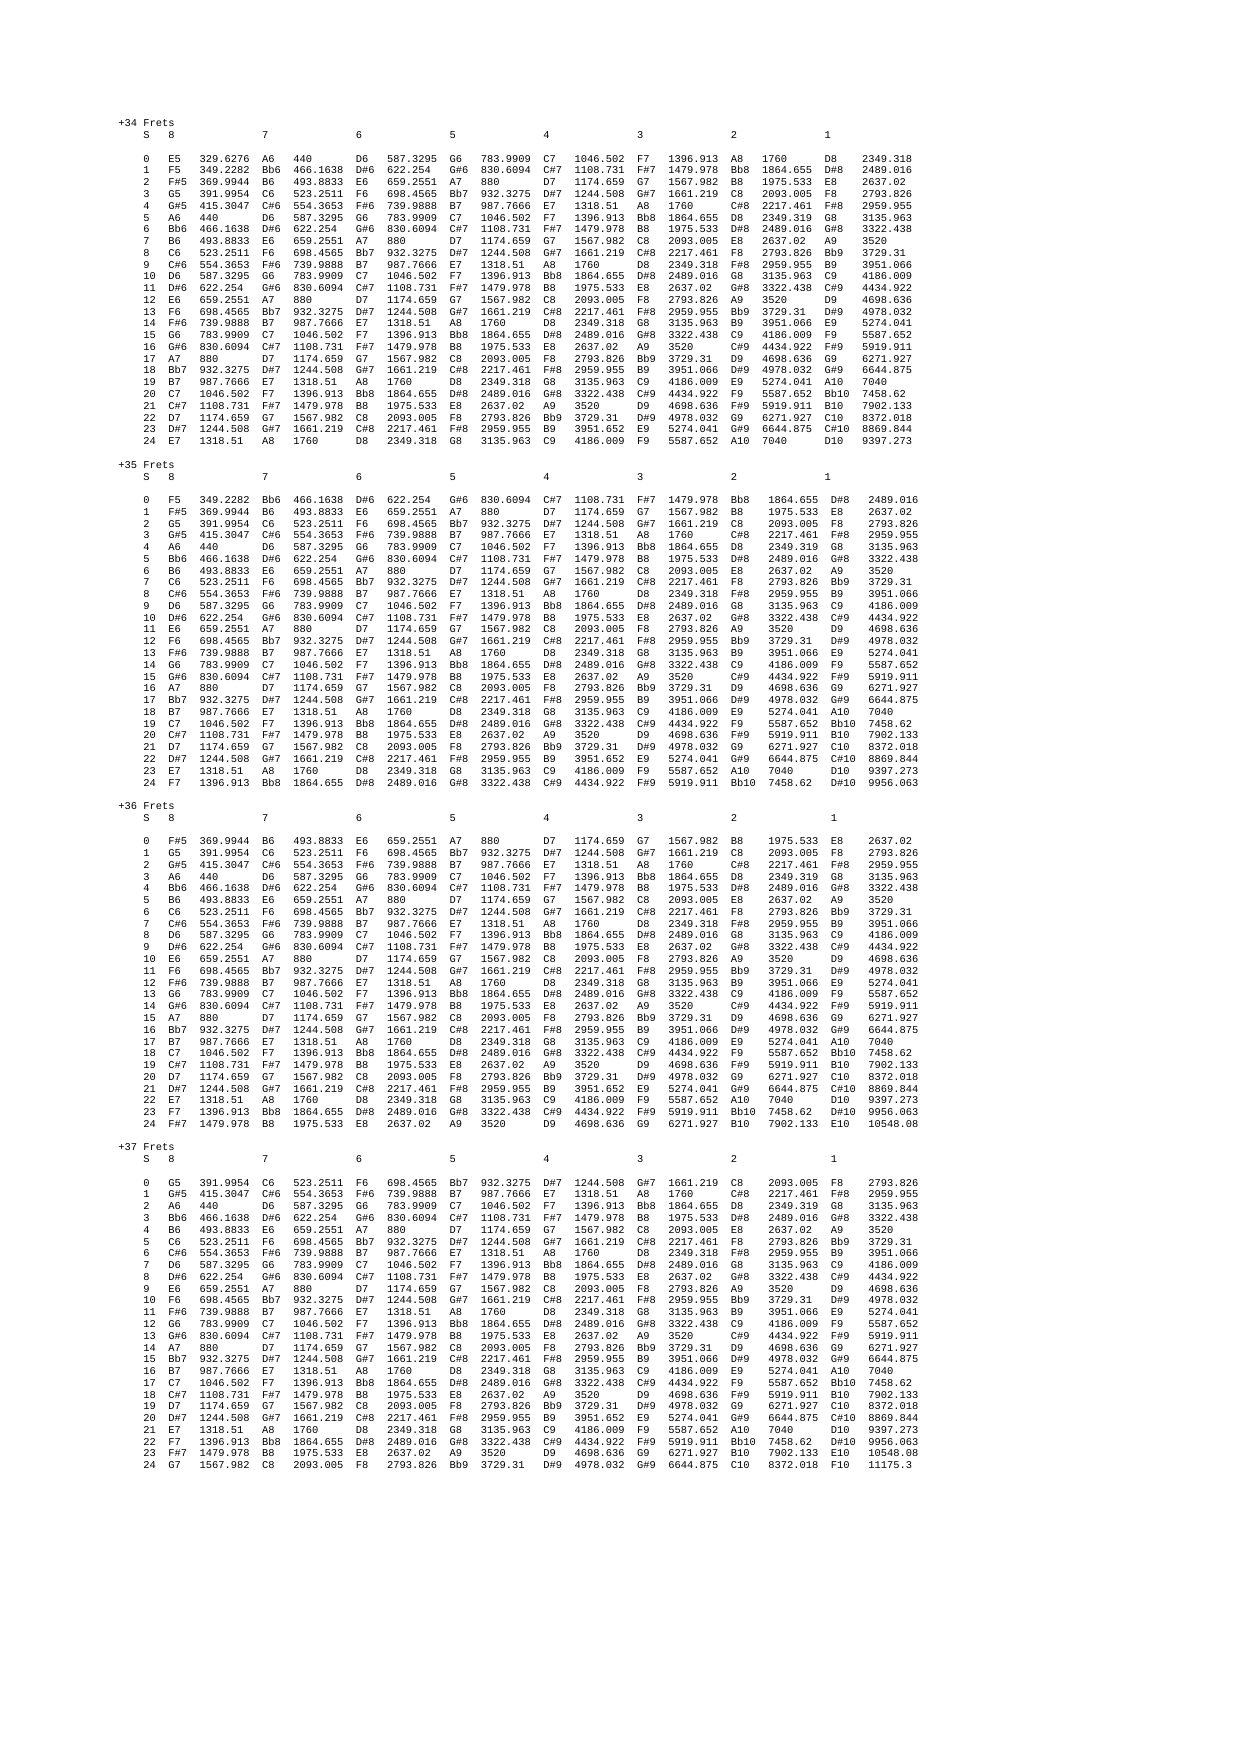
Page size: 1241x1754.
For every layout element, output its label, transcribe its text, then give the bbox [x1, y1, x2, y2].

text 18 C7 1046.502 F7 1396.913 Bb8 1864.655 D#8 2489.016 G#8 3322.438 C#9 4434.922 F9 5587.652 Bb10 7458.62 [118, 1048, 1122, 1060]
text S 8 7 6 5 4 3 2 1 [118, 471, 1122, 483]
text 22 D#7 1244.508 G#7 1661.219 C#8 2217.461 F#8 2959.955 B9 3951.652 E9 5274.041 G#9 6644.875 C#10 8869.844 [118, 754, 1122, 766]
text 3 Bb6 466.1638 D#6 622.254 G#6 830.6094 C#7 1108.731 F#7 1479.978 B8 1975.533 D#8 2489.016 G#8 3322.438 [118, 1213, 1122, 1224]
text 6 Bb6 466.1638 D#6 622.254 G#6 830.6094 C#7 1108.731 F#7 1479.978 B8 1975.533 D#8 2489.016 G#8 3322.438 [118, 224, 1122, 236]
text 5 B6 493.8833 E6 659.2551 A7 880 D7 1174.659 G7 1567.982 C8 2093.005 E8 2637.02 A9 3520 [118, 895, 1122, 907]
text 16 A7 880 D7 1174.659 G7 1567.982 C8 2093.005 F8 2793.826 Bb9 3729.31 D9 4698.636 G9 6271.927 [118, 683, 1122, 695]
text 18 C#7 1108.731 F#7 1479.978 B8 1975.533 E8 2637.02 A9 3520 D9 4698.636 F#9 5919.911 B10 7902.133 [118, 1389, 1122, 1401]
text 20 D7 1174.659 G7 1567.982 C8 2093.005 F8 2793.826 Bb9 3729.31 D#9 4978.032 G9 6271.927 C10 8372.018 [118, 1072, 1122, 1083]
text 8 C6 523.2511 F6 698.4565 Bb7 932.3275 D#7 1244.508 G#7 1661.219 C#8 2217.461 F8 2793.826 Bb9 3729.31 [118, 248, 1122, 259]
text +36 Frets [118, 801, 1122, 813]
text 24 F#7 1479.978 B8 1975.533 E8 2637.02 A9 3520 D9 4698.636 G9 6271.927 B10 7902.133 E10 10548.08 [118, 1119, 1122, 1130]
text 23 D#7 1244.508 G#7 1661.219 C#8 2217.461 F#8 2959.955 B9 3951.652 E9 5274.041 G#9 6644.875 C#10 8869.844 [118, 424, 1122, 436]
text 17 Bb7 932.3275 D#7 1244.508 G#7 1661.219 C#8 2217.461 F#8 2959.955 B9 3951.066 D#9 4978.032 G#9 6644.875 [118, 695, 1122, 707]
text 5 C6 523.2511 F6 698.4565 Bb7 932.3275 D#7 1244.508 G#7 1661.219 C#8 2217.461 F8 2793.826 Bb9 3729.31 [118, 1236, 1122, 1248]
text 7 C6 523.2511 F6 698.4565 Bb7 932.3275 D#7 1244.508 G#7 1661.219 C#8 2217.461 F8 2793.826 Bb9 3729.31 [118, 577, 1122, 589]
text 15 A7 880 D7 1174.659 G7 1567.982 C8 2093.005 F8 2793.826 Bb9 3729.31 D9 4698.636 G9 6271.927 [118, 1013, 1122, 1024]
text 24 G7 1567.982 C8 2093.005 F8 2793.826 Bb9 3729.31 D#9 4978.032 G#9 6644.875 C10 8372.018 F10 11175.3 [118, 1460, 1122, 1472]
text 3 G#5 415.3047 C#6 554.3653 F#6 739.9888 B7 987.7666 E7 1318.51 A8 1760 C#8 2217.461 F#8 2959.955 [118, 530, 1122, 542]
text 21 D#7 1244.508 G#7 1661.219 C#8 2217.461 F#8 2959.955 B9 3951.652 E9 5274.041 G#9 6644.875 C#10 8869.844 [118, 1083, 1122, 1095]
text 15 Bb7 932.3275 D#7 1244.508 G#7 1661.219 C#8 2217.461 F#8 2959.955 B9 3951.066 D#9 4978.032 G#9 6644.875 [118, 1354, 1122, 1366]
text 3 G5 391.9954 C6 523.2511 F6 698.4565 Bb7 932.3275 D#7 1244.508 G#7 1661.219 C8 2093.005 F8 2793.826 [118, 189, 1122, 201]
text +34 Frets [118, 118, 1122, 130]
text 24 F7 1396.913 Bb8 1864.655 D#8 2489.016 G#8 3322.438 C#9 4434.922 F#9 5919.911 Bb10 7458.62 D#10 9956.063 [118, 777, 1122, 789]
text 22 E7 1318.51 A8 1760 D8 2349.318 G8 3135.963 C9 4186.009 F9 5587.652 A10 7040 D10 9397.273 [118, 1095, 1122, 1107]
text 10 D#6 622.254 G#6 830.6094 C#7 1108.731 F#7 1479.978 B8 1975.533 E8 2637.02 G#8 3322.438 C#9 4434.922 [118, 612, 1122, 624]
text 1 F5 349.2282 Bb6 466.1638 D#6 622.254 G#6 830.6094 C#7 1108.731 F#7 1479.978 Bb8 1864.655 D#8 2489.016 [118, 165, 1122, 177]
text 16 B7 987.7666 E7 1318.51 A8 1760 D8 2349.318 G8 3135.963 C9 4186.009 E9 5274.041 A10 7040 [118, 1366, 1122, 1378]
text 8 D#6 622.254 G#6 830.6094 C#7 1108.731 F#7 1479.978 B8 1975.533 E8 2637.02 G#8 3322.438 C#9 4434.922 [118, 1272, 1122, 1283]
text 8 D6 587.3295 G6 783.9909 C7 1046.502 F7 1396.913 Bb8 1864.655 D#8 2489.016 G8 3135.963 C9 4186.009 [118, 930, 1122, 942]
text 10 E6 659.2551 A7 880 D7 1174.659 G7 1567.982 C8 2093.005 F8 2793.826 A9 3520 D9 4698.636 [118, 954, 1122, 966]
text 12 F#6 739.9888 B7 987.7666 E7 1318.51 A8 1760 D8 2349.318 G8 3135.963 B9 3951.066 E9 5274.041 [118, 977, 1122, 989]
text 20 C7 1046.502 F7 1396.913 Bb8 1864.655 D#8 2489.016 G#8 3322.438 C#9 4434.922 F9 5587.652 Bb10 7458.62 [118, 389, 1122, 401]
text 10 D6 587.3295 G6 783.9909 C7 1046.502 F7 1396.913 Bb8 1864.655 D#8 2489.016 G8 3135.963 C9 4186.009 [118, 271, 1122, 283]
text 13 F#6 739.9888 B7 987.7666 E7 1318.51 A8 1760 D8 2349.318 G8 3135.963 B9 3951.066 E9 5274.041 [118, 648, 1122, 659]
text 8 C#6 554.3653 F#6 739.9888 B7 987.7666 E7 1318.51 A8 1760 D8 2349.318 F#8 2959.955 B9 3951.066 [118, 589, 1122, 601]
text 17 C7 1046.502 F7 1396.913 Bb8 1864.655 D#8 2489.016 G#8 3322.438 C#9 4434.922 F9 5587.652 Bb10 7458.62 [118, 1378, 1122, 1389]
text 19 C#7 1108.731 F#7 1479.978 B8 1975.533 E8 2637.02 A9 3520 D9 4698.636 F#9 5919.911 B10 7902.133 [118, 1060, 1122, 1072]
text 1 G#5 415.3047 C#6 554.3653 F#6 739.9888 B7 987.7666 E7 1318.51 A8 1760 C#8 2217.461 F#8 2959.955 [118, 1189, 1122, 1201]
text 11 E6 659.2551 A7 880 D7 1174.659 G7 1567.982 C8 2093.005 F8 2793.826 A9 3520 D9 4698.636 [118, 624, 1122, 636]
text 5 Bb6 466.1638 D#6 622.254 G#6 830.6094 C#7 1108.731 F#7 1479.978 B8 1975.533 D#8 2489.016 G#8 3322.438 [118, 554, 1122, 565]
text 2 G#5 415.3047 C#6 554.3653 F#6 739.9888 B7 987.7666 E7 1318.51 A8 1760 C#8 2217.461 F#8 2959.955 [118, 860, 1122, 871]
text 20 D#7 1244.508 G#7 1661.219 C#8 2217.461 F#8 2959.955 B9 3951.652 E9 5274.041 G#9 6644.875 C#10 8869.844 [118, 1413, 1122, 1425]
text 9 E6 659.2551 A7 880 D7 1174.659 G7 1567.982 C8 2093.005 F8 2793.826 A9 3520 D9 4698.636 [118, 1283, 1122, 1295]
text 10 F6 698.4565 Bb7 932.3275 D#7 1244.508 G#7 1661.219 C#8 2217.461 F#8 2959.955 Bb9 3729.31 D#9 4978.032 [118, 1295, 1122, 1307]
text 9 D6 587.3295 G6 783.9909 C7 1046.502 F7 1396.913 Bb8 1864.655 D#8 2489.016 G8 3135.963 C9 4186.009 [118, 601, 1122, 612]
text 15 G#6 830.6094 C#7 1108.731 F#7 1479.978 B8 1975.533 E8 2637.02 A9 3520 C#9 4434.922 F#9 5919.911 [118, 671, 1122, 683]
text 4 G#5 415.3047 C#6 554.3653 F#6 739.9888 B7 987.7666 E7 1318.51 A8 1760 C#8 2217.461 F#8 2959.955 [118, 201, 1122, 212]
text 2 A6 440 D6 587.3295 G6 783.9909 C7 1046.502 F7 1396.913 Bb8 1864.655 D8 2349.319 G8 3135.963 [118, 1201, 1122, 1213]
text 11 D#6 622.254 G#6 830.6094 C#7 1108.731 F#7 1479.978 B8 1975.533 E8 2637.02 G#8 3322.438 C#9 4434.922 [118, 283, 1122, 295]
text 14 G6 783.9909 C7 1046.502 F7 1396.913 Bb8 1864.655 D#8 2489.016 G#8 3322.438 C9 4186.009 F9 5587.652 [118, 659, 1122, 671]
text 12 G6 783.9909 C7 1046.502 F7 1396.913 Bb8 1864.655 D#8 2489.016 G#8 3322.438 C9 4186.009 F9 5587.652 [118, 1319, 1122, 1331]
text 22 D7 1174.659 G7 1567.982 C8 2093.005 F8 2793.826 Bb9 3729.31 D#9 4978.032 G9 6271.927 C10 8372.018 [118, 412, 1122, 424]
text 5 A6 440 D6 587.3295 G6 783.9909 C7 1046.502 F7 1396.913 Bb8 1864.655 D8 2349.319 G8 3135.963 [118, 212, 1122, 224]
text 18 B7 987.7666 E7 1318.51 A8 1760 D8 2349.318 G8 3135.963 C9 4186.009 E9 5274.041 A10 7040 [118, 707, 1122, 718]
text 14 G#6 830.6094 C#7 1108.731 F#7 1479.978 B8 1975.533 E8 2637.02 A9 3520 C#9 4434.922 F#9 5919.911 [118, 1001, 1122, 1013]
text 0 E5 329.6276 A6 440 D6 587.3295 G6 783.9909 C7 1046.502 F7 1396.913 A8 1760 D8 2349.318 [118, 153, 1122, 165]
text 19 B7 987.7666 E7 1318.51 A8 1760 D8 2349.318 G8 3135.963 C9 4186.009 E9 5274.041 A10 7040 [118, 377, 1122, 389]
text 9 C#6 554.3653 F#6 739.9888 B7 987.7666 E7 1318.51 A8 1760 D8 2349.318 F#8 2959.955 B9 3951.066 [118, 259, 1122, 271]
text 23 F#7 1479.978 B8 1975.533 E8 2637.02 A9 3520 D9 4698.636 G9 6271.927 B10 7902.133 E10 10548.08 [118, 1448, 1122, 1460]
text 9 D#6 622.254 G#6 830.6094 C#7 1108.731 F#7 1479.978 B8 1975.533 E8 2637.02 G#8 3322.438 C#9 4434.922 [118, 942, 1122, 954]
text 0 F#5 369.9944 B6 493.8833 E6 659.2551 A7 880 D7 1174.659 G7 1567.982 B8 1975.533 E8 2637.02 [118, 836, 1122, 848]
text 19 C7 1046.502 F7 1396.913 Bb8 1864.655 D#8 2489.016 G#8 3322.438 C#9 4434.922 F9 5587.652 Bb10 7458.62 [118, 718, 1122, 730]
text 1 G5 391.9954 C6 523.2511 F6 698.4565 Bb7 932.3275 D#7 1244.508 G#7 1661.219 C8 2093.005 F8 2793.826 [118, 848, 1122, 860]
text S 8 7 6 5 4 3 2 1 [118, 130, 1122, 142]
text 23 F7 1396.913 Bb8 1864.655 D#8 2489.016 G#8 3322.438 C#9 4434.922 F#9 5919.911 Bb10 7458.62 D#10 9956.063 [118, 1107, 1122, 1119]
text 0 F5 349.2282 Bb6 466.1638 D#6 622.254 G#6 830.6094 C#7 1108.731 F#7 1479.978 Bb8 1864.655 D#8 2489.016 [118, 495, 1122, 507]
text 16 G#6 830.6094 C#7 1108.731 F#7 1479.978 B8 1975.533 E8 2637.02 A9 3520 C#9 4434.922 F#9 5919.911 [118, 342, 1122, 353]
text 20 C#7 1108.731 F#7 1479.978 B8 1975.533 E8 2637.02 A9 3520 D9 4698.636 F#9 5919.911 B10 7902.133 [118, 730, 1122, 742]
text 19 D7 1174.659 G7 1567.982 C8 2093.005 F8 2793.826 Bb9 3729.31 D#9 4978.032 G9 6271.927 C10 8372.018 [118, 1401, 1122, 1413]
text 4 B6 493.8833 E6 659.2551 A7 880 D7 1174.659 G7 1567.982 C8 2093.005 E8 2637.02 A9 3520 [118, 1224, 1122, 1236]
text 13 G6 783.9909 C7 1046.502 F7 1396.913 Bb8 1864.655 D#8 2489.016 G#8 3322.438 C9 4186.009 F9 5587.652 [118, 989, 1122, 1001]
text 16 Bb7 932.3275 D#7 1244.508 G#7 1661.219 C#8 2217.461 F#8 2959.955 B9 3951.066 D#9 4978.032 G#9 6644.875 [118, 1024, 1122, 1036]
text 13 G#6 830.6094 C#7 1108.731 F#7 1479.978 B8 1975.533 E8 2637.02 A9 3520 C#9 4434.922 F#9 5919.911 [118, 1331, 1122, 1342]
text 13 F6 698.4565 Bb7 932.3275 D#7 1244.508 G#7 1661.219 C#8 2217.461 F#8 2959.955 Bb9 3729.31 D#9 4978.032 [118, 306, 1122, 318]
text +35 Frets [118, 459, 1122, 471]
text 18 Bb7 932.3275 D#7 1244.508 G#7 1661.219 C#8 2217.461 F#8 2959.955 B9 3951.066 D#9 4978.032 G#9 6644.875 [118, 365, 1122, 377]
text 6 C6 523.2511 F6 698.4565 Bb7 932.3275 D#7 1244.508 G#7 1661.219 C#8 2217.461 F8 2793.826 Bb9 3729.31 [118, 907, 1122, 918]
text 12 F6 698.4565 Bb7 932.3275 D#7 1244.508 G#7 1661.219 C#8 2217.461 F#8 2959.955 Bb9 3729.31 D#9 4978.032 [118, 636, 1122, 648]
text 17 B7 987.7666 E7 1318.51 A8 1760 D8 2349.318 G8 3135.963 C9 4186.009 E9 5274.041 A10 7040 [118, 1036, 1122, 1048]
text 21 E7 1318.51 A8 1760 D8 2349.318 G8 3135.963 C9 4186.009 F9 5587.652 A10 7040 D10 9397.273 [118, 1425, 1122, 1436]
text 2 G5 391.9954 C6 523.2511 F6 698.4565 Bb7 932.3275 D#7 1244.508 G#7 1661.219 C8 2093.005 F8 2793.826 [118, 518, 1122, 530]
text 17 A7 880 D7 1174.659 G7 1567.982 C8 2093.005 F8 2793.826 Bb9 3729.31 D9 4698.636 G9 6271.927 [118, 353, 1122, 365]
text S 8 7 6 5 4 3 2 1 [118, 1154, 1122, 1166]
text 24 E7 1318.51 A8 1760 D8 2349.318 G8 3135.963 C9 4186.009 F9 5587.652 A10 7040 D10 9397.273 [118, 436, 1122, 448]
text 15 G6 783.9909 C7 1046.502 F7 1396.913 Bb8 1864.655 D#8 2489.016 G#8 3322.438 C9 4186.009 F9 5587.652 [118, 330, 1122, 342]
text 12 E6 659.2551 A7 880 D7 1174.659 G7 1567.982 C8 2093.005 F8 2793.826 A9 3520 D9 4698.636 [118, 295, 1122, 306]
text 11 F#6 739.9888 B7 987.7666 E7 1318.51 A8 1760 D8 2349.318 G8 3135.963 B9 3951.066 E9 5274.041 [118, 1307, 1122, 1319]
text 7 B6 493.8833 E6 659.2551 A7 880 D7 1174.659 G7 1567.982 C8 2093.005 E8 2637.02 A9 3520 [118, 236, 1122, 248]
text 11 F6 698.4565 Bb7 932.3275 D#7 1244.508 G#7 1661.219 C#8 2217.461 F#8 2959.955 Bb9 3729.31 D#9 4978.032 [118, 966, 1122, 977]
text 22 F7 1396.913 Bb8 1864.655 D#8 2489.016 G#8 3322.438 C#9 4434.922 F#9 5919.911 Bb10 7458.62 D#10 9956.063 [118, 1436, 1122, 1448]
text +37 Frets [118, 1142, 1122, 1154]
text 6 B6 493.8833 E6 659.2551 A7 880 D7 1174.659 G7 1567.982 C8 2093.005 E8 2637.02 A9 3520 [118, 565, 1122, 577]
text 21 D7 1174.659 G7 1567.982 C8 2093.005 F8 2793.826 Bb9 3729.31 D#9 4978.032 G9 6271.927 C10 8372.018 [118, 742, 1122, 754]
text 1 F#5 369.9944 B6 493.8833 E6 659.2551 A7 880 D7 1174.659 G7 1567.982 B8 1975.533 E8 2637.02 [118, 507, 1122, 518]
text 21 C#7 1108.731 F#7 1479.978 B8 1975.533 E8 2637.02 A9 3520 D9 4698.636 F#9 5919.911 B10 7902.133 [118, 401, 1122, 412]
text 6 C#6 554.3653 F#6 739.9888 B7 987.7666 E7 1318.51 A8 1760 D8 2349.318 F#8 2959.955 B9 3951.066 [118, 1248, 1122, 1260]
text 7 D6 587.3295 G6 783.9909 C7 1046.502 F7 1396.913 Bb8 1864.655 D#8 2489.016 G8 3135.963 C9 4186.009 [118, 1260, 1122, 1272]
text 4 A6 440 D6 587.3295 G6 783.9909 C7 1046.502 F7 1396.913 Bb8 1864.655 D8 2349.319 G8 3135.963 [118, 542, 1122, 554]
text 2 F#5 369.9944 B6 493.8833 E6 659.2551 A7 880 D7 1174.659 G7 1567.982 B8 1975.533 E8 2637.02 [118, 177, 1122, 189]
text 14 A7 880 D7 1174.659 G7 1567.982 C8 2093.005 F8 2793.826 Bb9 3729.31 D9 4698.636 G9 6271.927 [118, 1342, 1122, 1354]
text 23 E7 1318.51 A8 1760 D8 2349.318 G8 3135.963 C9 4186.009 F9 5587.652 A10 7040 D10 9397.273 [118, 766, 1122, 777]
text 4 Bb6 466.1638 D#6 622.254 G#6 830.6094 C#7 1108.731 F#7 1479.978 B8 1975.533 D#8 2489.016 G#8 3322.438 [118, 883, 1122, 895]
text 3 A6 440 D6 587.3295 G6 783.9909 C7 1046.502 F7 1396.913 Bb8 1864.655 D8 2349.319 G8 3135.963 [118, 871, 1122, 883]
text 14 F#6 739.9888 B7 987.7666 E7 1318.51 A8 1760 D8 2349.318 G8 3135.963 B9 3951.066 E9 5274.041 [118, 318, 1122, 330]
text 0 G5 391.9954 C6 523.2511 F6 698.4565 Bb7 932.3275 D#7 1244.508 G#7 1661.219 C8 2093.005 F8 2793.826 [118, 1177, 1122, 1189]
text S 8 7 6 5 4 3 2 1 [118, 813, 1122, 824]
text 7 C#6 554.3653 F#6 739.9888 B7 987.7666 E7 1318.51 A8 1760 D8 2349.318 F#8 2959.955 B9 3951.066 [118, 918, 1122, 930]
